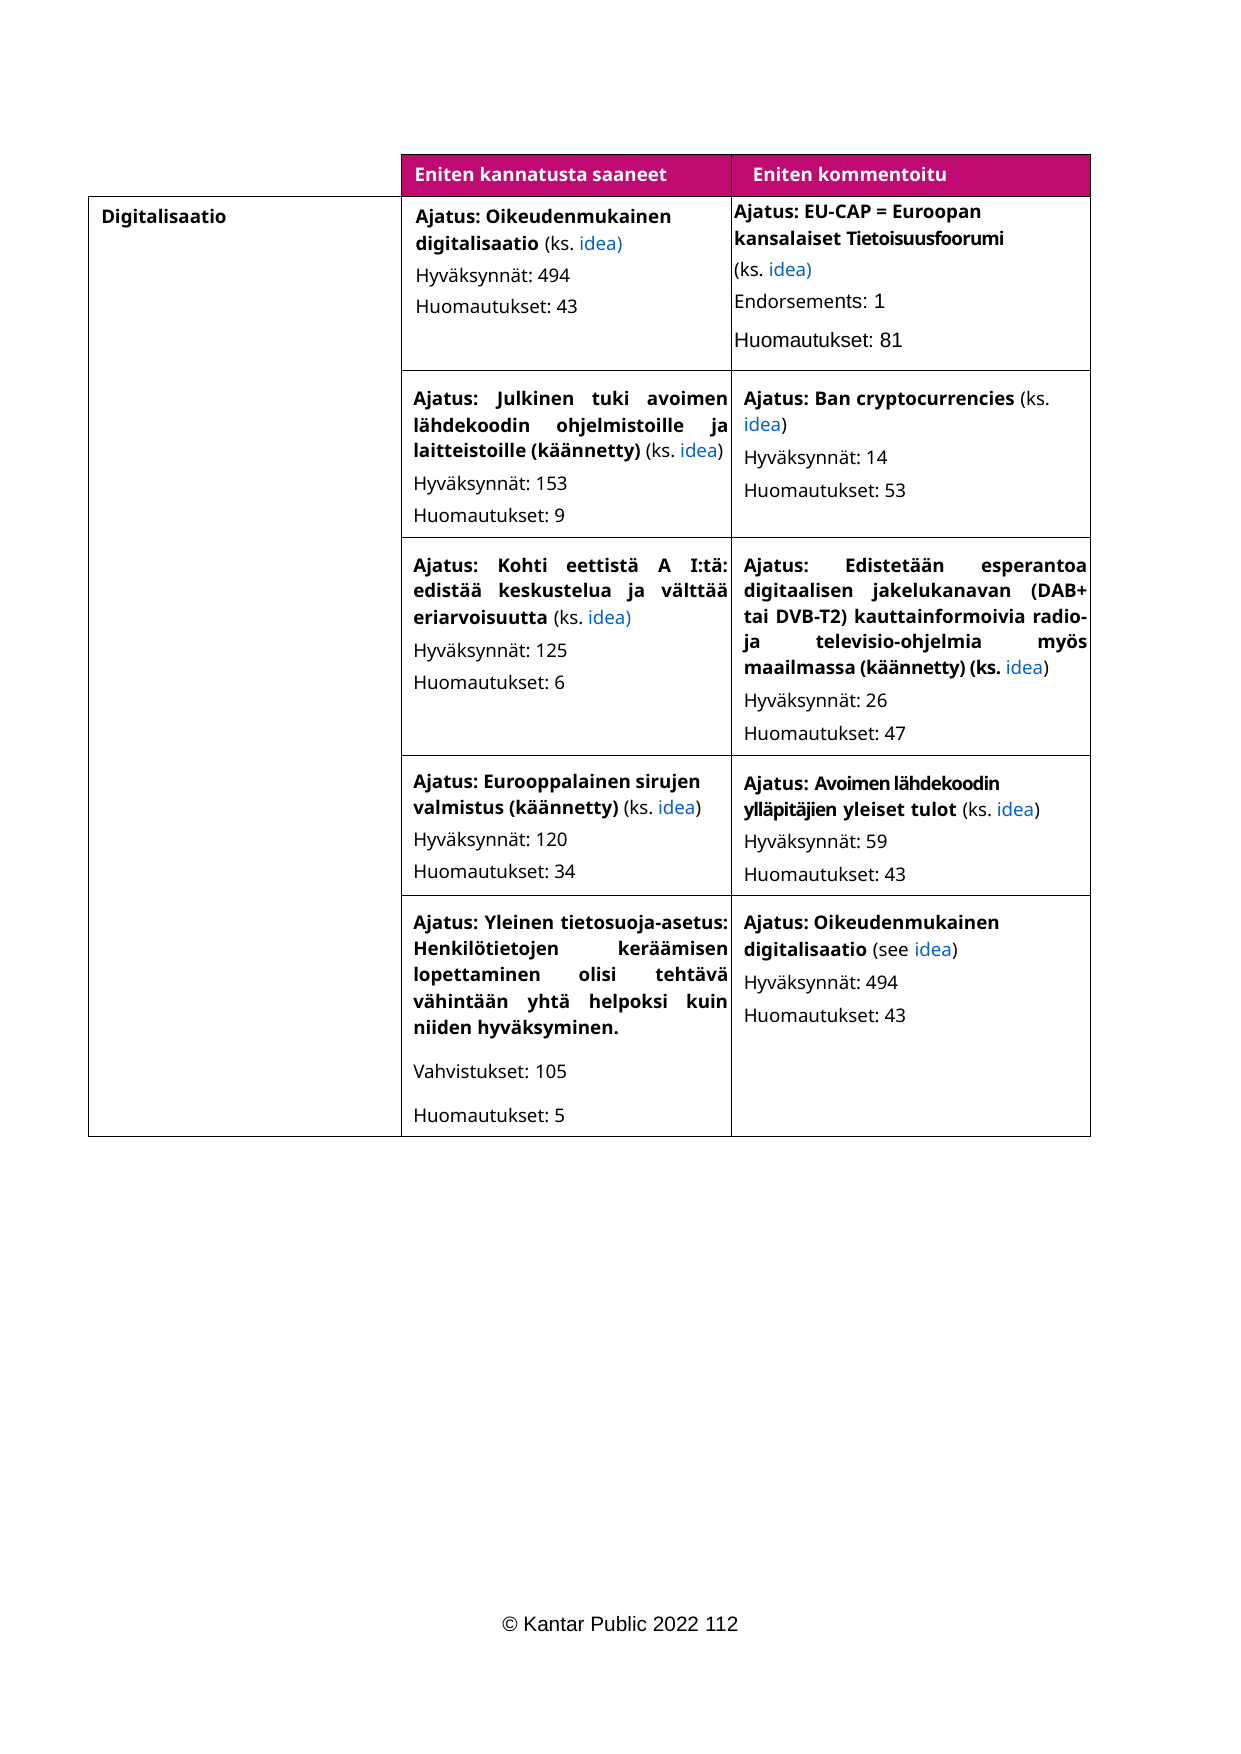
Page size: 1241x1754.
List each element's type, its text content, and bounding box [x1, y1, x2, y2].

table_cell Ajatus: EU-CAP = Euroopan kansalaiset Tietoisuusfoorumi (ks. idea) Endorsements: 1 Huomautukset: 81 [732, 197, 1090, 370]
table_cell Digitalisaatio [89, 197, 401, 1136]
table_cell Ajatus: Ban cryptocurrencies (ks. idea) Hyväksynnät: 14 Huomautukset: 53 [732, 371, 1090, 537]
table_cell Ajatus: Oikeudenmukainen digitalisaatio (see idea) Hyväksynnät: 494 Huomautukset: 43 [732, 896, 1090, 1136]
table_cell Ajatus: Avoimen lähdekoodin ylläpitäjien yleiset tulot (ks. idea) Hyväksynnät: 59 Huomautukset: 43 [732, 756, 1090, 895]
table_cell Ajatus: Eurooppalainen sirujen valmistus (käännetty) (ks. idea) Hyväksynnät: 120 Huomautukset: 34 [402, 756, 731, 895]
table_cell Ajatus: Edistetään esperantoa digitaalisen jakelukanavan (DAB+ tai DVB-T2) kauttainformoivia radio- ja televisio-ohjelmia myös maailmassa (käännetty) (ks. idea) Hyväksynnät: 26 Huomautukset: 47 [732, 538, 1090, 755]
table_header [1064, 155, 1090, 196]
table_header [718, 155, 731, 196]
table_cell Ajatus: Oikeudenmukainen digitalisaatio (ks. idea) Hyväksynnät: 494 Huomautukset: 43 [402, 197, 731, 370]
table_header [89, 154, 401, 196]
table_cell Ajatus: Julkinen tuki avoimen lähdekoodin ohjelmistoille ja laitteistoille (käännetty) (ks. idea) Hyväksynnät: 153 Huomautukset: 9 [402, 371, 731, 537]
table_header [402, 155, 414, 196]
table_header Eniten kannatusta saaneet [414, 155, 718, 196]
table_cell Ajatus: Kohti eettistä A I:tä: edistää keskustelua ja välttää eriarvoisuutta (ks. idea) Hyväksynnät: 125 Huomautukset: 6 [402, 538, 731, 755]
table_header Eniten kommentoitu [753, 155, 1064, 196]
table_cell Ajatus: Yleinen tietosuoja-asetus: Henkilötietojen keräämisen lopettaminen olisi tehtävä vähintään yhtä helpoksi kuin niiden hyväksyminen. Vahvistukset: 105 Huomautukset: 5 [402, 896, 731, 1136]
table_header [732, 155, 753, 196]
